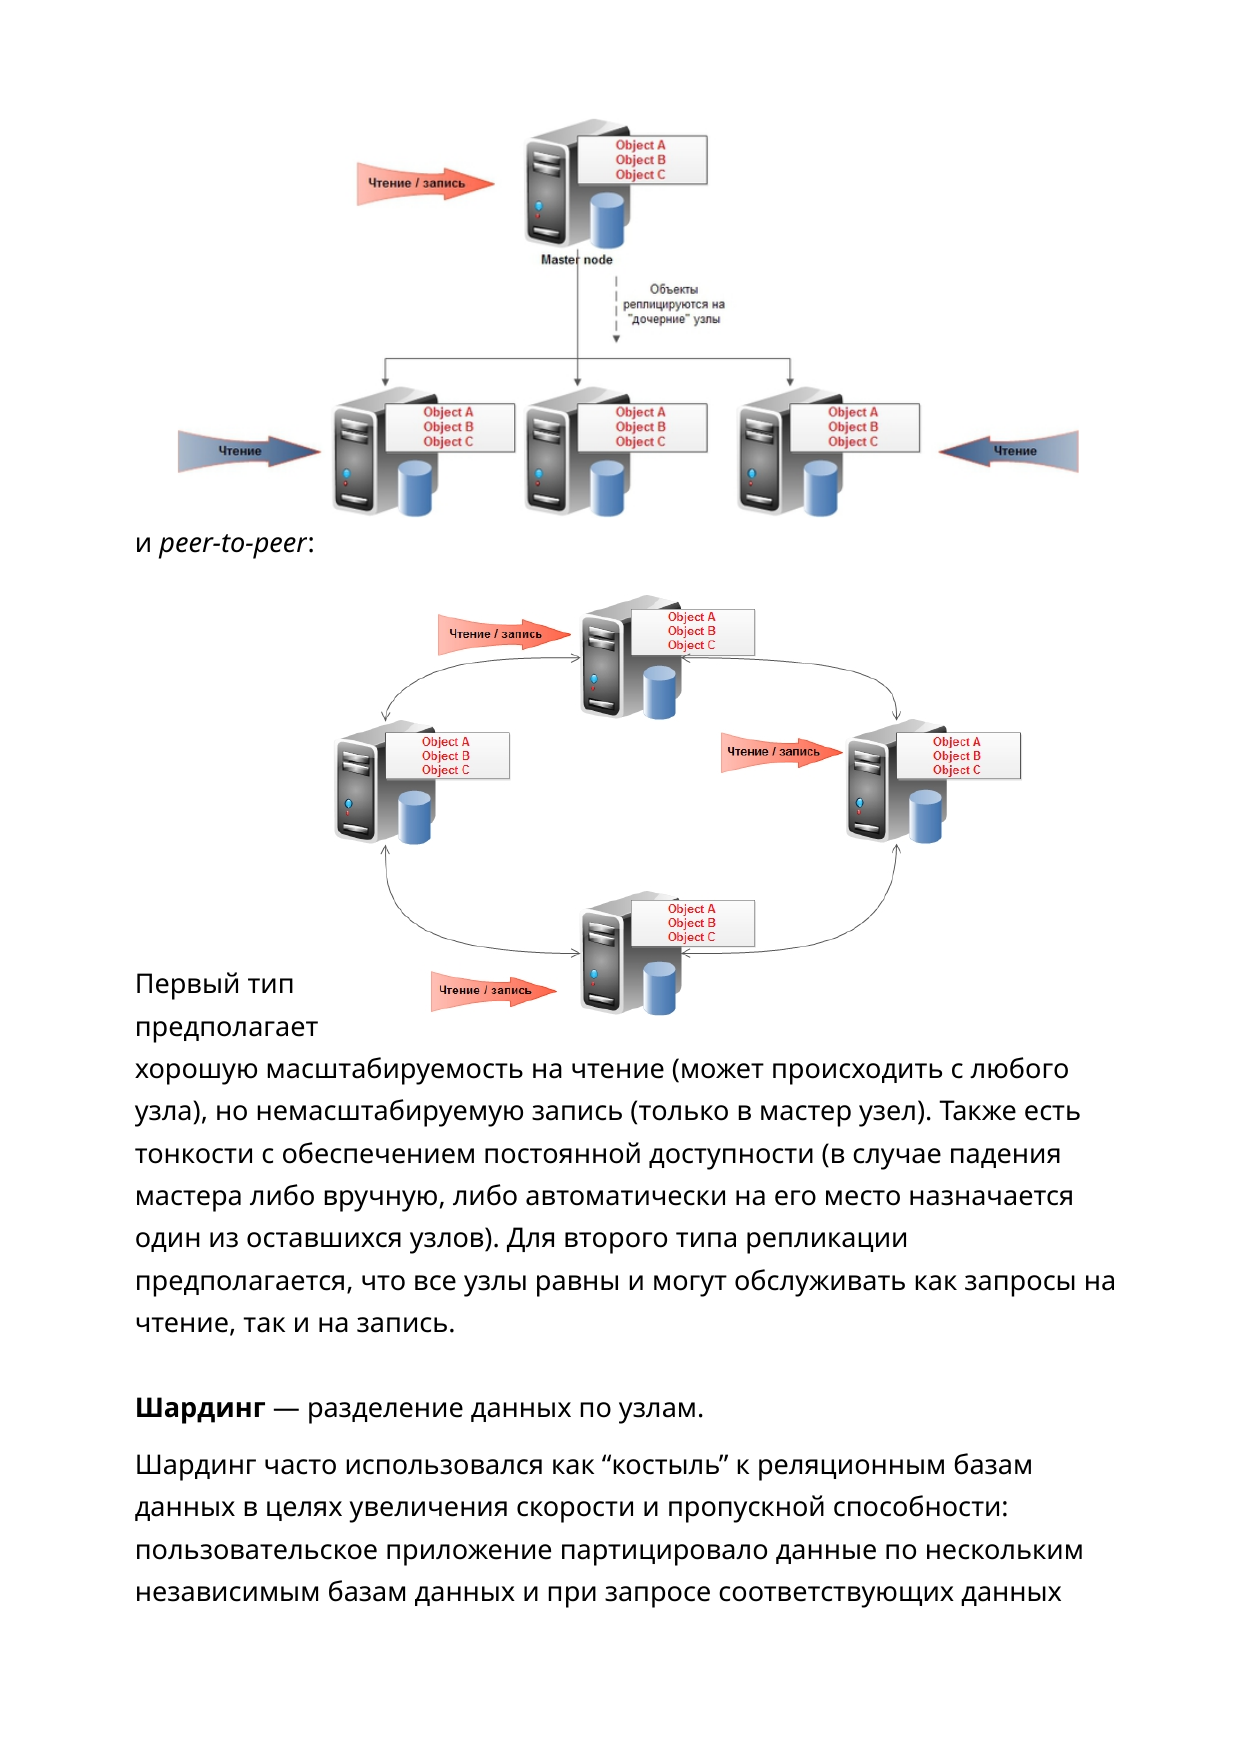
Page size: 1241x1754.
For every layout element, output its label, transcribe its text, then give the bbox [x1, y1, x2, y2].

picture [333, 594, 1023, 1016]
text Первый тип предполагает хорошую масштабируемость на чтение (может происходить с любого узла), но немасштабируемую запись (только в мастер узел). Также есть тонкости с обеспечением постоянной доступности (в случае падения мастера либо вручную, либо автоматически на его место назначается один из оставшихся узлов). Для второго типа репликации предполагается, что все узлы равны и могут обслуживать как запросы на чтение, так и на запись. Шардинг — разделение данных по узлам. [134, 964, 1121, 1425]
text и peer-to-peer: [134, 518, 1121, 560]
text Шардинг часто использовался как “костыль” к реляционным базам данных в целях увеличения скорости и пропускной способности: пользовательское приложение партицировало данные по нескольким независимым базам данных и при запросе соответствующих данных [134, 1446, 1121, 1609]
picture [177, 118, 1079, 518]
